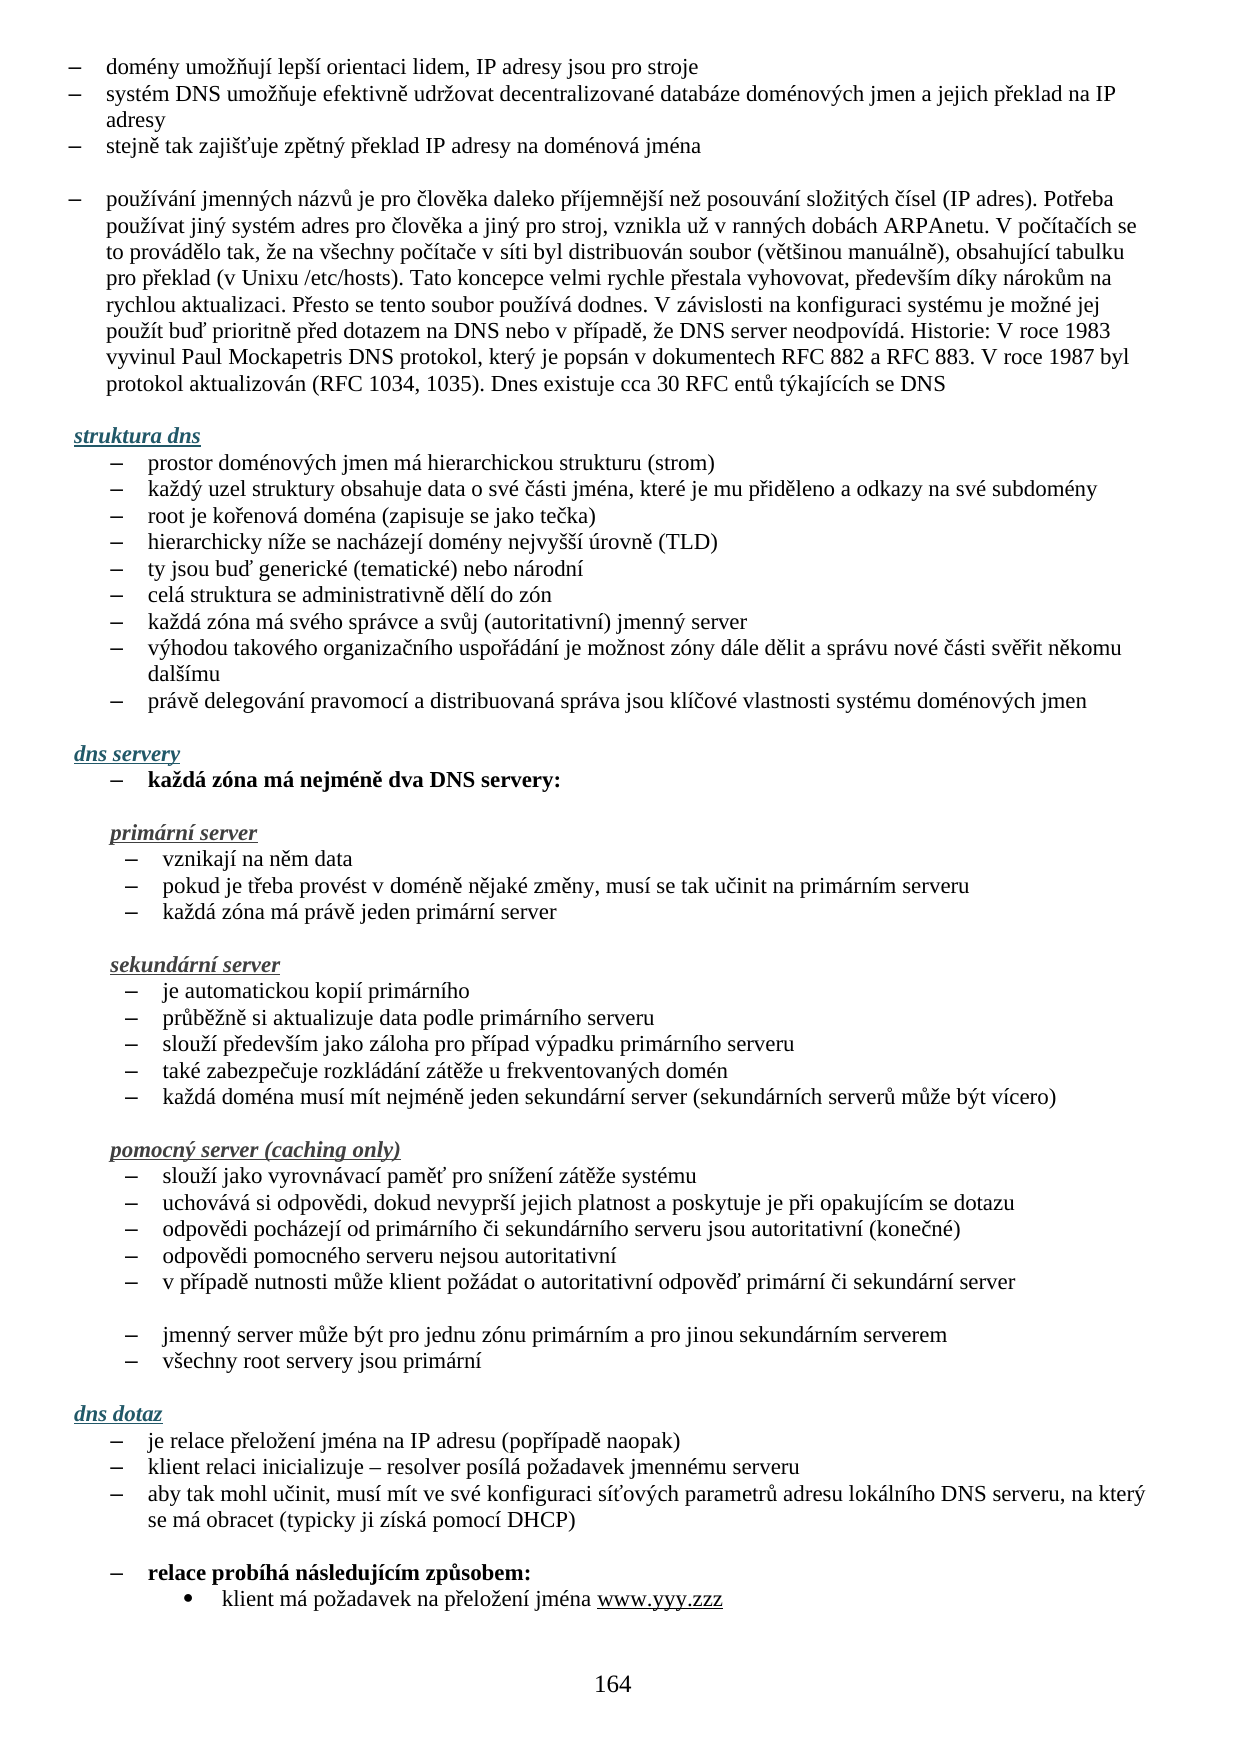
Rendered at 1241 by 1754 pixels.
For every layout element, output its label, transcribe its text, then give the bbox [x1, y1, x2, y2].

list stejně tak zajišťuje zpětný překlad IP adresy na doménová jména [90, 132, 1151, 159]
list každý uzel struktury obsahuje data o své části jména, které je mu přiděleno a odkazy na své subdomény [110, 475, 1151, 502]
list slouží především jako záloha pro případ výpadku primárního serveru [125, 1030, 1151, 1057]
list výhodou takového organizačního uspořádání je možnost zóny dále dělit a správu nové části svěřit někomu dalšímu [110, 634, 1151, 687]
text pomocný server (caching only) [74, 1136, 1151, 1162]
list každá zóna má svého správce a svůj (autoritativní) jmenný server [110, 608, 1151, 634]
list používání jmenných názvů je pro člověka daleko příjemnější než posouvání složitých čísel (IP adres). Potřeba používat jiný systém adres pro člověka a jiný pro stroj, vznikla už v ranných dobách ARPAnetu. V počítačích se to provádělo tak, že na všechny počítače v síti byl distribuován soubor (většinou manuálně), obsahující tabulku pro překlad (v Unixu /etc/hosts). Tato koncepce velmi rychle přestala vyhovovat, především díky nárokům na rychlou aktualizaci. Přesto se tento soubor používá dodnes. V závislosti na konfiguraci systému je možné jej použít buď prioritně před dotazem na DNS nebo v případě, že DNS server neodpovídá. Historie: V roce 1983 vyvinul Paul Mockapetris DNS protokol, který je popsán v dokumentech RFC 882 a RFC 883. V roce 1987 byl protokol aktualizován (RFC 1034, 1035). Dnes existuje cca 30 RFC entů týkajících se DNS [90, 185, 1151, 396]
list každá zóna má právě jeden primární server [125, 898, 1151, 924]
list hierarchicky níže se nacházejí domény nejvyšší úrovně (TLD) [110, 528, 1151, 555]
list klient relaci inicializuje – resolver posílá požadavek jmennému serveru [110, 1453, 1151, 1479]
list jmenný server může být pro jednu zónu primárním a pro jinou sekundárním serverem [125, 1321, 1151, 1347]
list klient má požadavek na přeložení jména www.yyy.zzz [184, 1585, 1093, 1611]
list právě delegování pravomocí a distribuovaná správa jsou klíčové vlastnosti systému doménových jmen [110, 687, 1151, 713]
list root je kořenová doména (zapisuje se jako tečka) [110, 502, 1151, 528]
list všechny root servery jsou primární [125, 1347, 1151, 1374]
list odpovědi pomocného serveru nejsou autoritativní [125, 1242, 1151, 1268]
list v případě nutnosti může klient požádat o autoritativní odpověď primární či sekundární server [125, 1268, 1151, 1294]
list je relace přeložení jména na IP adresu (popřípadě naopak) [110, 1427, 1151, 1453]
list domény umožňují lepší orientaci lidem, IP adresy jsou pro stroje [90, 53, 1151, 79]
list každá doména musí mít nejméně jeden sekundární server (sekundárních serverů může být vícero) [125, 1083, 1151, 1109]
text primární server [74, 819, 1151, 845]
list pokud je třeba provést v doméně nějaké změny, musí se tak učinit na primárním serveru [125, 872, 1151, 898]
list uchovává si odpovědi, dokud nevyprší jejich platnost a poskytuje je při opakujícím se dotazu [125, 1189, 1151, 1215]
list také zabezpečuje rozkládání zátěže u frekventovaných domén [125, 1057, 1151, 1083]
text dns servery [74, 740, 1151, 766]
list odpovědi pocházejí od primárního či sekundárního serveru jsou autoritativní (konečné) [125, 1215, 1151, 1242]
list každá zóna má nejméně dva DNS servery: [110, 766, 1151, 792]
list aby tak mohl učinit, musí mít ve své konfiguraci síťových parametrů adresu lokálního DNS serveru, na který se má obracet (typicky ji získá pomocí DHCP) [110, 1479, 1151, 1532]
list je automatickou kopií primárního [125, 977, 1151, 1004]
list slouží jako vyrovnávací paměť pro snížení zátěže systému [125, 1162, 1151, 1189]
text sekundární server [74, 951, 1151, 977]
list vznikají na něm data [125, 845, 1151, 872]
list relace probíhá následujícím způsobem: [110, 1559, 1151, 1585]
list ty jsou buď generické (tematické) nebo národní [110, 555, 1151, 581]
list prostor doménových jmen má hierarchickou strukturu (strom) [110, 449, 1151, 475]
text dns dotaz [74, 1400, 1151, 1427]
list systém DNS umožňuje efektivně udržovat decentralizované databáze doménových jmen a jejich překlad na IP adresy [90, 79, 1151, 132]
list průběžně si aktualizuje data podle primárního serveru [125, 1004, 1151, 1030]
list celá struktura se administrativně dělí do zón [110, 581, 1151, 608]
text struktura dns [74, 422, 1151, 449]
